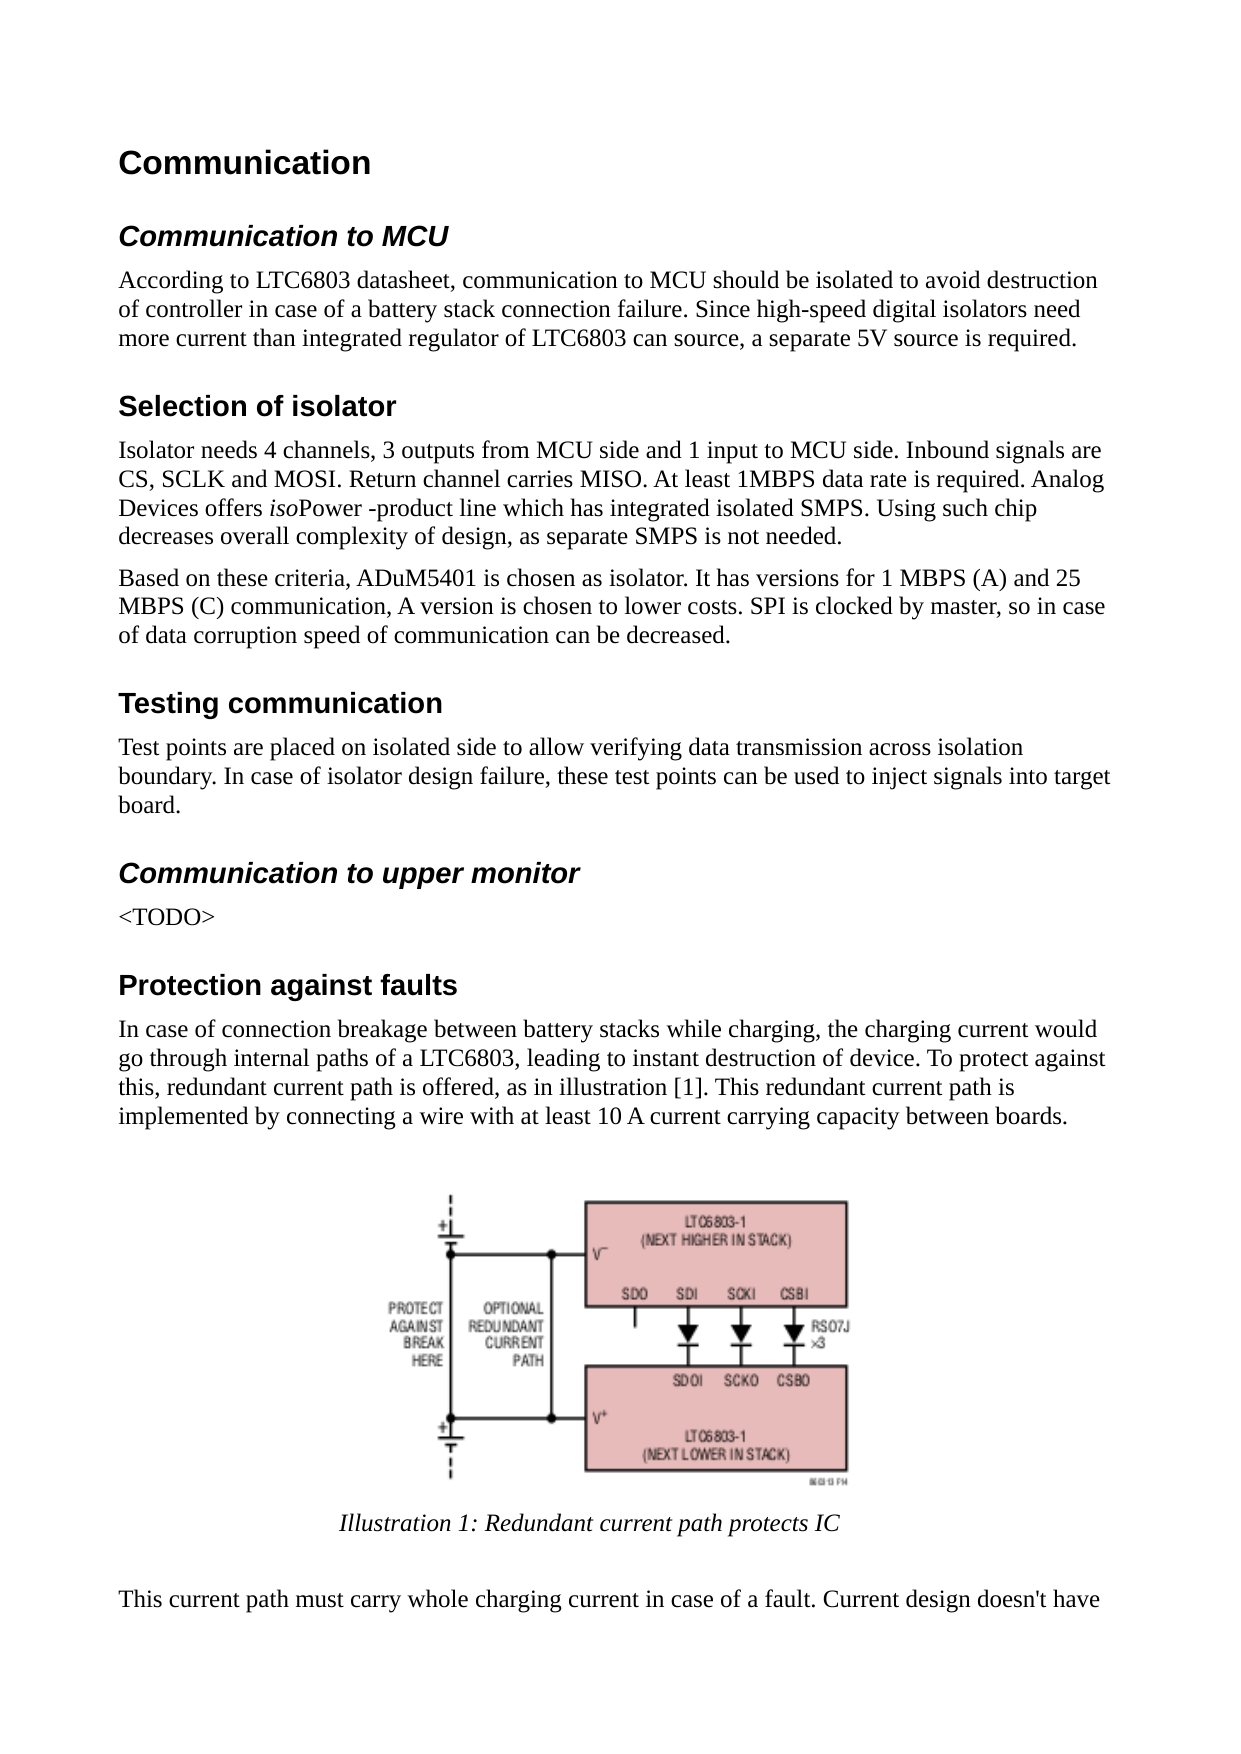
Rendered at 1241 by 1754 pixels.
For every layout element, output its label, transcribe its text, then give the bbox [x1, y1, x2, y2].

text According to LTC6803 datasheet, communication to MCU should be isolated to avoid destruction of controller in case of a battery stack connection failure. Since high-speed digital isolators need more current than integrated regulator of LTC6803 can source, a separate 5V source is required. [118, 265, 1122, 352]
subtitle Communication to upper monitor [118, 856, 1122, 890]
text Test points are placed on isolated side to allow verifying data transmission across isolation boundary. In case of isolator design failure, these test points can be used to inject signals into target board. [118, 732, 1122, 819]
subtitle Selection of isolator [118, 389, 1122, 423]
text Isolator needs 4 channels, 3 outputs from MCU side and 1 input to MCU side. Inbound signals are CS, SCLK and MOSI. Return channel carries MISO. At least 1MBPS data rate is required. Analog Devices offers isoPower -product line which has integrated isolated SMPS. Using such chip decreases overall complexity of design, as separate SMPS is not needed. [118, 435, 1122, 550]
subtitle Protection against faults [118, 968, 1122, 1002]
subtitle Communication [118, 143, 1122, 182]
text Illustration 1: Redundant current path protects IC [339, 1509, 901, 1537]
text In case of connection breakage between battery stacks while charging, the charging current would go through internal paths of a LTC6803, leading to instant destruction of device. To protect against this, redundant current path is offered, as in illustration [1]. This redundant current path is implemented by connecting a wire with at least 10 A current carrying capacity between boards. [118, 1014, 1122, 1129]
picture [339, 1154, 902, 1509]
subtitle Testing communication [118, 686, 1122, 720]
text This current path must carry whole charging current in case of a fault. Current design doesn't have [118, 1584, 1122, 1613]
subtitle Communication to MCU [118, 219, 1122, 253]
text <TODO> [118, 902, 1122, 931]
text Based on these criteria, ADuM5401 is chosen as isolator. It has versions for 1 MBPS (A) and 25 MBPS (C) communication, A version is chosen to lower costs. SPI is clocked by master, so in case of data corruption speed of communication can be decreased. [118, 563, 1122, 649]
